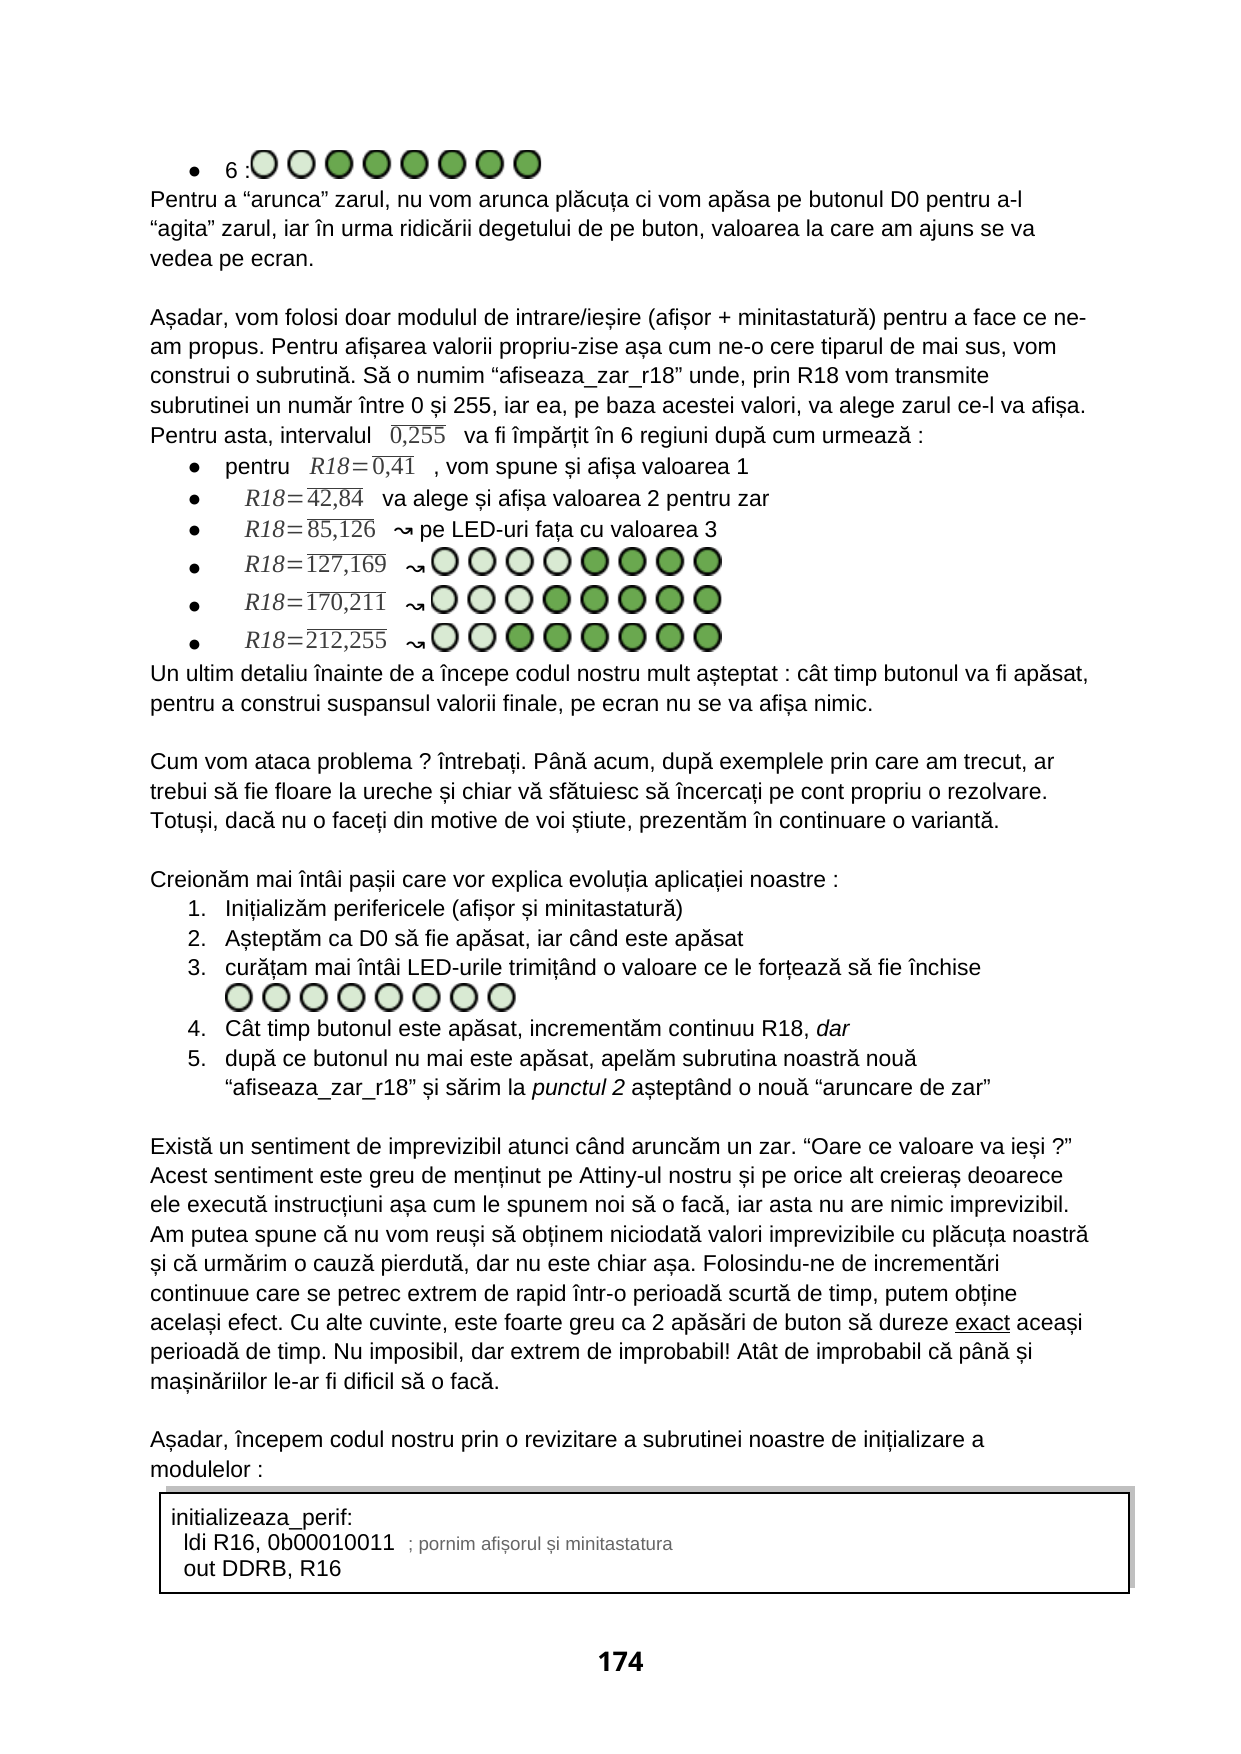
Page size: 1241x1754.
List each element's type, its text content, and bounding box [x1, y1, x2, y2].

list ↝ [187, 585, 1091, 619]
list Cât timp butonul este apăsat, incrementăm continuu R18, dar [187, 1016, 1091, 1041]
picture [431, 585, 722, 614]
list după ce butonul nu mai este apăsat, apelăm subrutina noastră nouă “afiseaza_zar_r18” și sărim la punctul 2 așteptând o nouă “aruncare de zar” [187, 1045, 1091, 1100]
text Pentru a “arunca” zarul, nu vom arunca plăcuța ci vom apăsa pe butonul D0 pentru a-l “agita” zarul, iar în urma ridicării degetului de pe buton, valoarea la care am ajuns se va vedea pe ecran. [150, 187, 1091, 271]
list Inițializăm perifericele (afișor și minitastatură) [187, 896, 1091, 921]
picture [431, 547, 722, 576]
picture [431, 623, 722, 652]
table_header initializeaza_perif: ldi R16, 0b00010011 ; pornim afișorul și minitastatura out DDRB, R16 [161, 1494, 1128, 1592]
text Un ultim detaliu înainte de a începe codul nostru mult așteptat : cât timp butonul va fi apăsat, pentru a construi suspansul valorii finale, pe ecran nu se va afișa nimic. [150, 661, 1091, 716]
picture [250, 150, 542, 179]
list ↝ [187, 547, 1091, 581]
text Există un sentiment de imprevizibil atunci când aruncăm un zar. “Oare ce valoare va ieși ?” Acest sentiment este greu de menținut pe Attiny-ul nostru și pe orice alt creieraș deoarece ele execută instrucțiuni așa cum le spunem noi să o facă, iar asta nu are nimic imprevizibil. Am putea spune că nu vom reuși să obținem niciodată valori imprevizibile cu plăcuța noastră și că urmărim o cauză pierdută, dar nu este chiar așa. Folosindu-ne de incrementări continuue care se petrec extrem de rapid într-o perioadă scurtă de timp, putem obține același efect. Cu alte cuvinte, este foarte greu ca 2 apăsări de buton să dureze exact aceași perioadă de timp. Nu imposibil, dar extrem de improbabil! Atât de improbabil că până și mașinăriilor le-ar fi dificil să o facă. [150, 1133, 1091, 1394]
list va alege și afișa valoarea 2 pentru zar [187, 484, 1091, 512]
text Așadar, începem codul nostru prin o revizitare a subrutinei noastre de inițializare a modulelor : [150, 1427, 1091, 1482]
text Cum vom ataca problema ? întrebați. Până acum, după exemplele prin care am trecut, ar trebui să fie floare la ureche și chiar vă sfătuiesc să încercați pe cont propriu o rezolvare. Totuși, dacă nu o faceți din motive de voi știute, prezentăm în continuare o variantă. [150, 749, 1091, 833]
list 6 : [187, 150, 1091, 183]
picture [225, 983, 516, 1012]
list curățam mai întâi LED-urile trimițând o valoare ce le forțează să fie închise [187, 954, 1091, 986]
text Creionăm mai întâi pașii care vor explica evoluția aplicației noastre : [150, 866, 1091, 892]
list pentru, vom spune și afișa valoarea 1 [187, 453, 1091, 481]
list ↝ pe LED-uri fața cu valoarea 3 [187, 516, 1091, 544]
text Așadar, vom folosi doar modulul de intrare/ieșire (afișor + minitastatură) pentru a face ce ne-am propus. Pentru afișarea valorii propriu-zise așa cum ne-o cere tiparul de mai sus, vom construi o subrutină. Să o numim “afiseaza_zar_r18” unde, prin R18 vom transmite subrutinei un număr între 0 și 255, iar ea, pe baza acestei valori, va alege zarul ce-l va afișa. Pentru asta, intervalulva fi împărțit în 6 regiuni după cum urmează : [150, 304, 1091, 449]
list ↝ [187, 623, 1091, 657]
list Așteptăm ca D0 să fie apăsat, iar când este apăsat [187, 925, 1091, 951]
